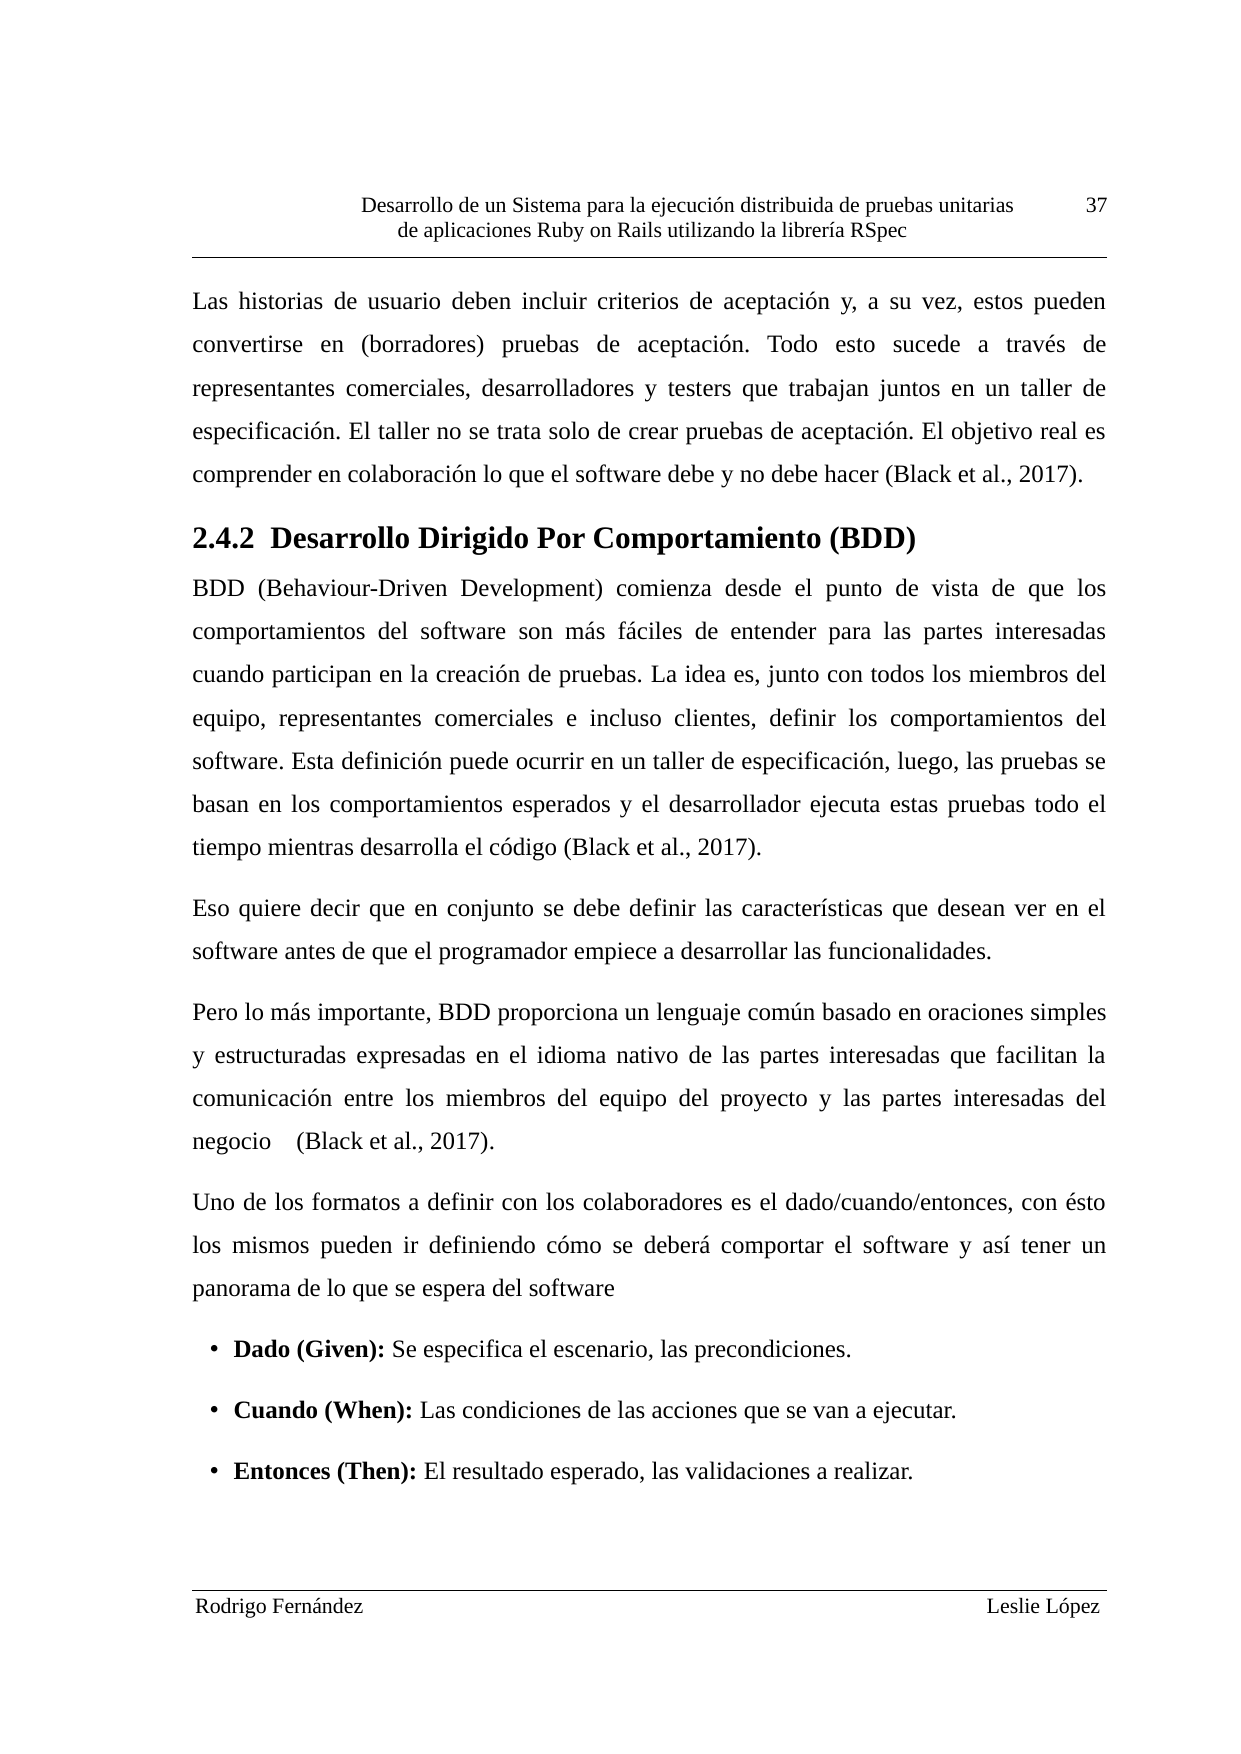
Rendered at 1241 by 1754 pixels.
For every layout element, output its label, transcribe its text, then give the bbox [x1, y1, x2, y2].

text Las historias de usuario deben incluir criterios de aceptación y, a su vez, estos pueden convertirse en (borradores) pruebas de aceptación. Todo esto sucede a través de representantes comerciales, desarrolladores y testers que trabajan juntos en un taller de especificación. El taller no se trata solo de crear pruebas de aceptación. El objetivo real es comprender en colaboración lo que el software debe y no debe hacer (Black et al., 2017)⁠. [192, 286, 1107, 488]
list Cuando (When): Las condiciones de las acciones que se van a ejecutar. [210, 1395, 1107, 1424]
list Dado (Given): Se especifica el escenario, las precondiciones. [210, 1334, 1107, 1363]
text Uno de los formatos a definir con los colaboradores es el dado/cuando/entonces, con ésto los mismos pueden ir definiendo cómo se deberá comportar el software y así tener un panorama de lo que se espera del software [192, 1187, 1107, 1302]
list Entonces (Then): El resultado esperado, las validaciones a realizar. [210, 1456, 1107, 1484]
subtitle Desarrollo dirigido por comportamiento (BDD) [192, 520, 1107, 556]
text BDD (Behaviour-Driven Development) comienza desde el punto de vista de que los comportamientos del software son más fáciles de entender para las partes interesadas cuando participan en la creación de pruebas. La idea es, junto con todos los miembros del equipo, representantes comerciales e incluso clientes, definir los comportamientos del software. Esta definición puede ocurrir en un taller de especificación, luego, las pruebas se basan en los comportamientos esperados y el desarrollador ejecuta estas pruebas todo el tiempo mientras desarrolla el código (Black et al., 2017)⁠. [192, 573, 1107, 861]
text Eso quiere decir que en conjunto se debe definir las características que desean ver en el software antes de que el programador empiece a desarrollar las funcionalidades. [192, 893, 1107, 965]
text Pero lo más importante, BDD proporciona un lenguaje común basado en oraciones simples y estructuradas expresadas en el idioma nativo de las partes interesadas que facilitan la comunicación entre los miembros del equipo del proyecto y las partes interesadas del negocio (Black et al., 2017)⁠. [192, 997, 1107, 1155]
